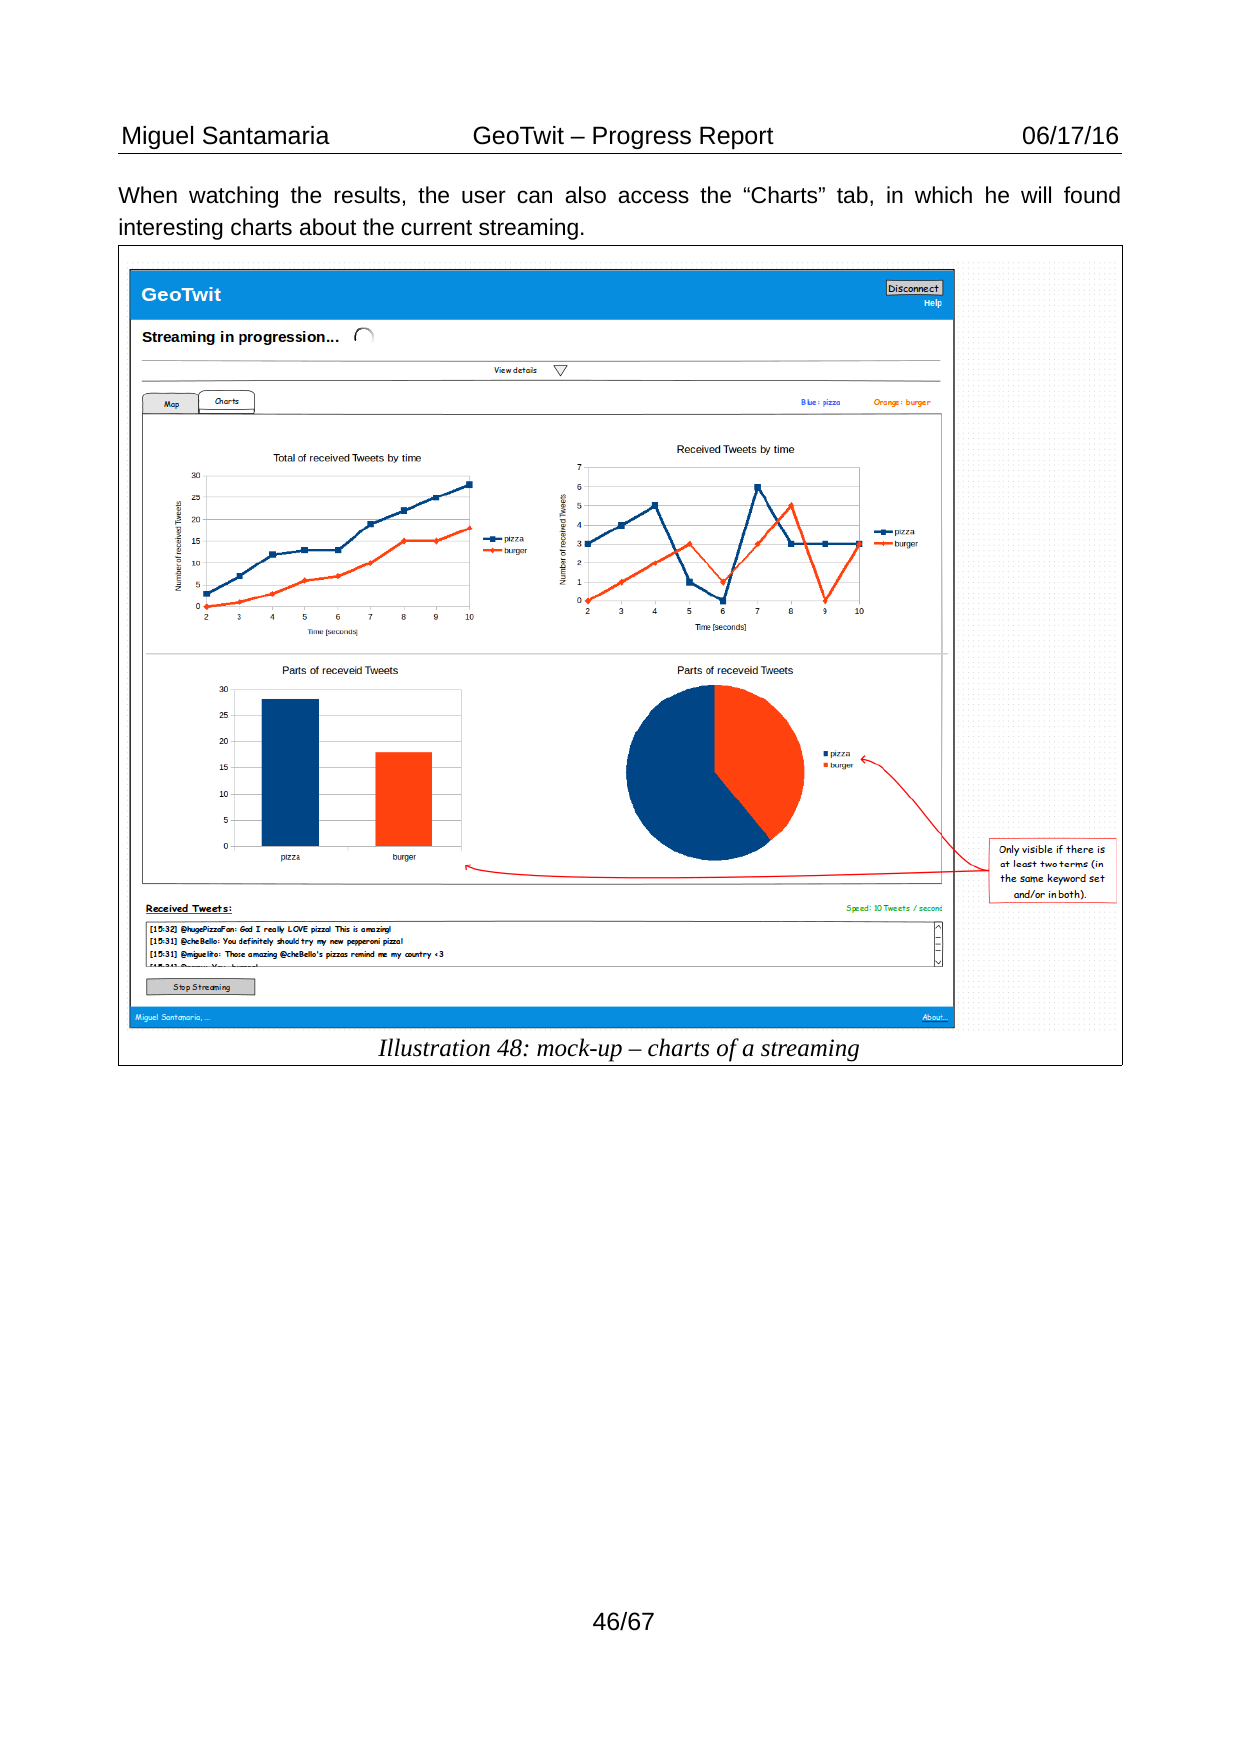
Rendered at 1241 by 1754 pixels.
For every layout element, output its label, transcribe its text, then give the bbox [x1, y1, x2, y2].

text Illustration 48: mock-up – charts of a streaming [121, 1034, 1119, 1062]
text When watching the results, the user can also access the “Charts” tab, in which he will found interesting charts about the current streaming. [118, 182, 1122, 240]
picture [123, 261, 1117, 1034]
